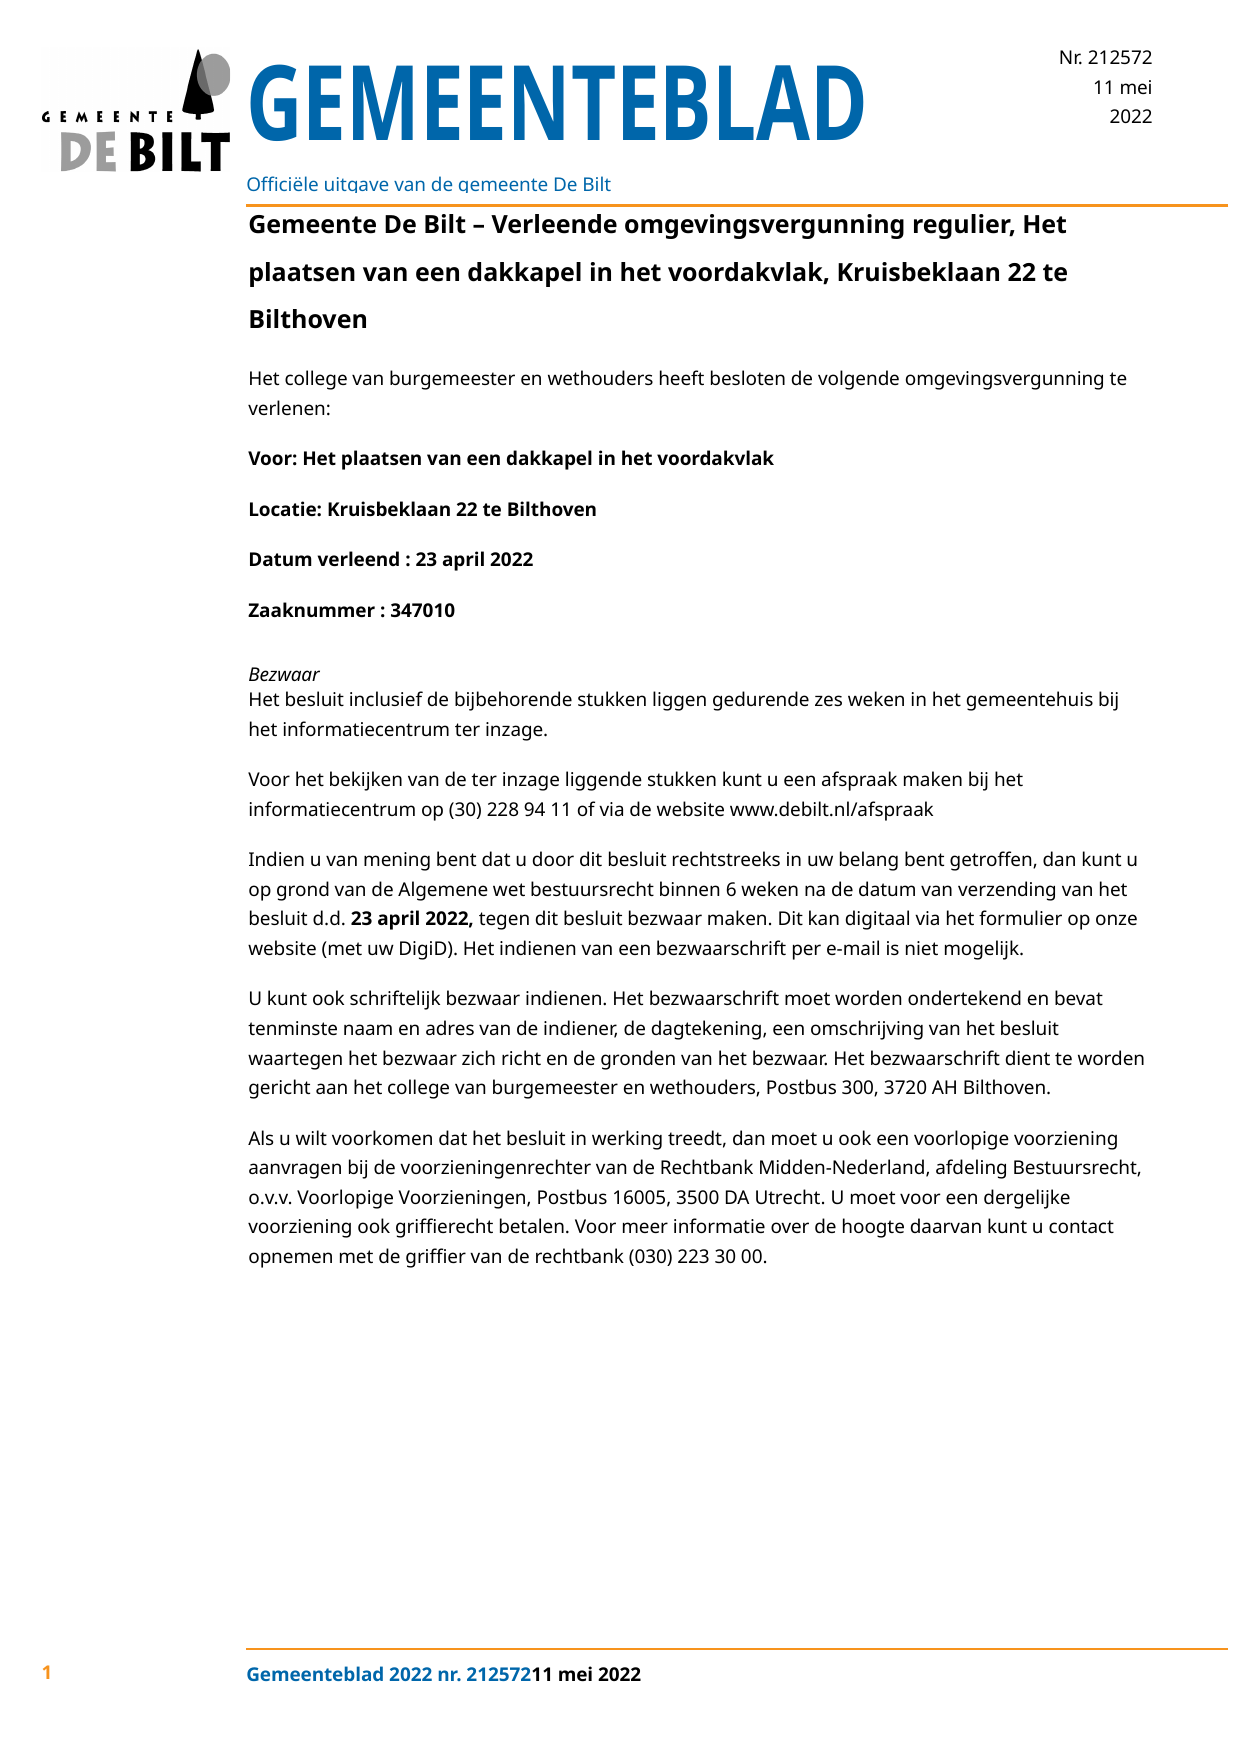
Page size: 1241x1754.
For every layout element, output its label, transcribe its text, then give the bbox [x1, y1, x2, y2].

text Zaaknummer : 347010 [248, 597, 1152, 622]
picture [41, 47, 231, 172]
text Gemeente De Bilt – Verleende omgevingsvergunning regulier, Het plaatsen van een dakkapel in het voordakvlak, Kruisbeklaan 22 te Bilthoven [248, 207, 1152, 336]
text Locatie: Kruisbeklaan 22 te Bilthoven [248, 496, 1152, 522]
text Het besluit inclusief de bijbehorende stukken liggen gedurende zes weken in het gemeentehuis bij het informatiecentrum ter inzage. [248, 686, 1152, 742]
text Indien u van mening bent dat u door dit besluit rechtstreeks in uw belang bent getroffen, dan kunt u op grond van de Algemene wet bestuursrecht binnen 6 weken na de datum van verzending van het besluit d.d. 23 april 2022, tegen dit besluit bezwaar maken. Dit kan digitaal via het formulier op onze website (met uw DigiD). Het indienen van een bezwaarschrift per e-mail is niet mogelijk. [248, 846, 1152, 961]
text Voor: Het plaatsen van een dakkapel in het voordakvlak [248, 446, 1152, 471]
text Voor het bekijken van de ter inzage liggende stukken kunt u een afspraak maken bij het informatiecentrum op (30) 228 94 11 of via de website www.debilt.nl/afspraak [248, 766, 1152, 822]
text Datum verleend : 23 april 2022 [248, 546, 1152, 572]
text Als u wilt voorkomen dat het besluit in werking treedt, dan moet u ook een voorlopige voorziening aanvragen bij de voorzieningenrechter van de Rechtbank Midden-Nederland, afdeling Bestuursrecht, o.v.v. Voorlopige Voorzieningen, Postbus 16005, 3500 DA Utrecht. U moet voor een dergelijke voorziening ook griffierecht betalen. Voor meer informatie over de hoogte daarvan kunt u contact opnemen met de griffier van de rechtbank (030) 223 30 00. [248, 1125, 1152, 1269]
text Het college van burgemeester en wethouders heeft besloten de volgende omgevingsvergunning te verlenen: [248, 366, 1152, 421]
text Bezwaar [248, 661, 1152, 686]
text U kunt ook schriftelijk bezwaar indienen. Het bezwaarschrift moet worden ondertekend en bevat tenminste naam en adres van de indiener, de dagtekening, een omschrijving van het besluit waartegen het bezwaar zich richt en de gronden van het bezwaar. Het bezwaarschrift dient te worden gericht aan het college van burgemeester en wethouders, Postbus 300, 3720 AH Bilthoven. [248, 986, 1152, 1100]
